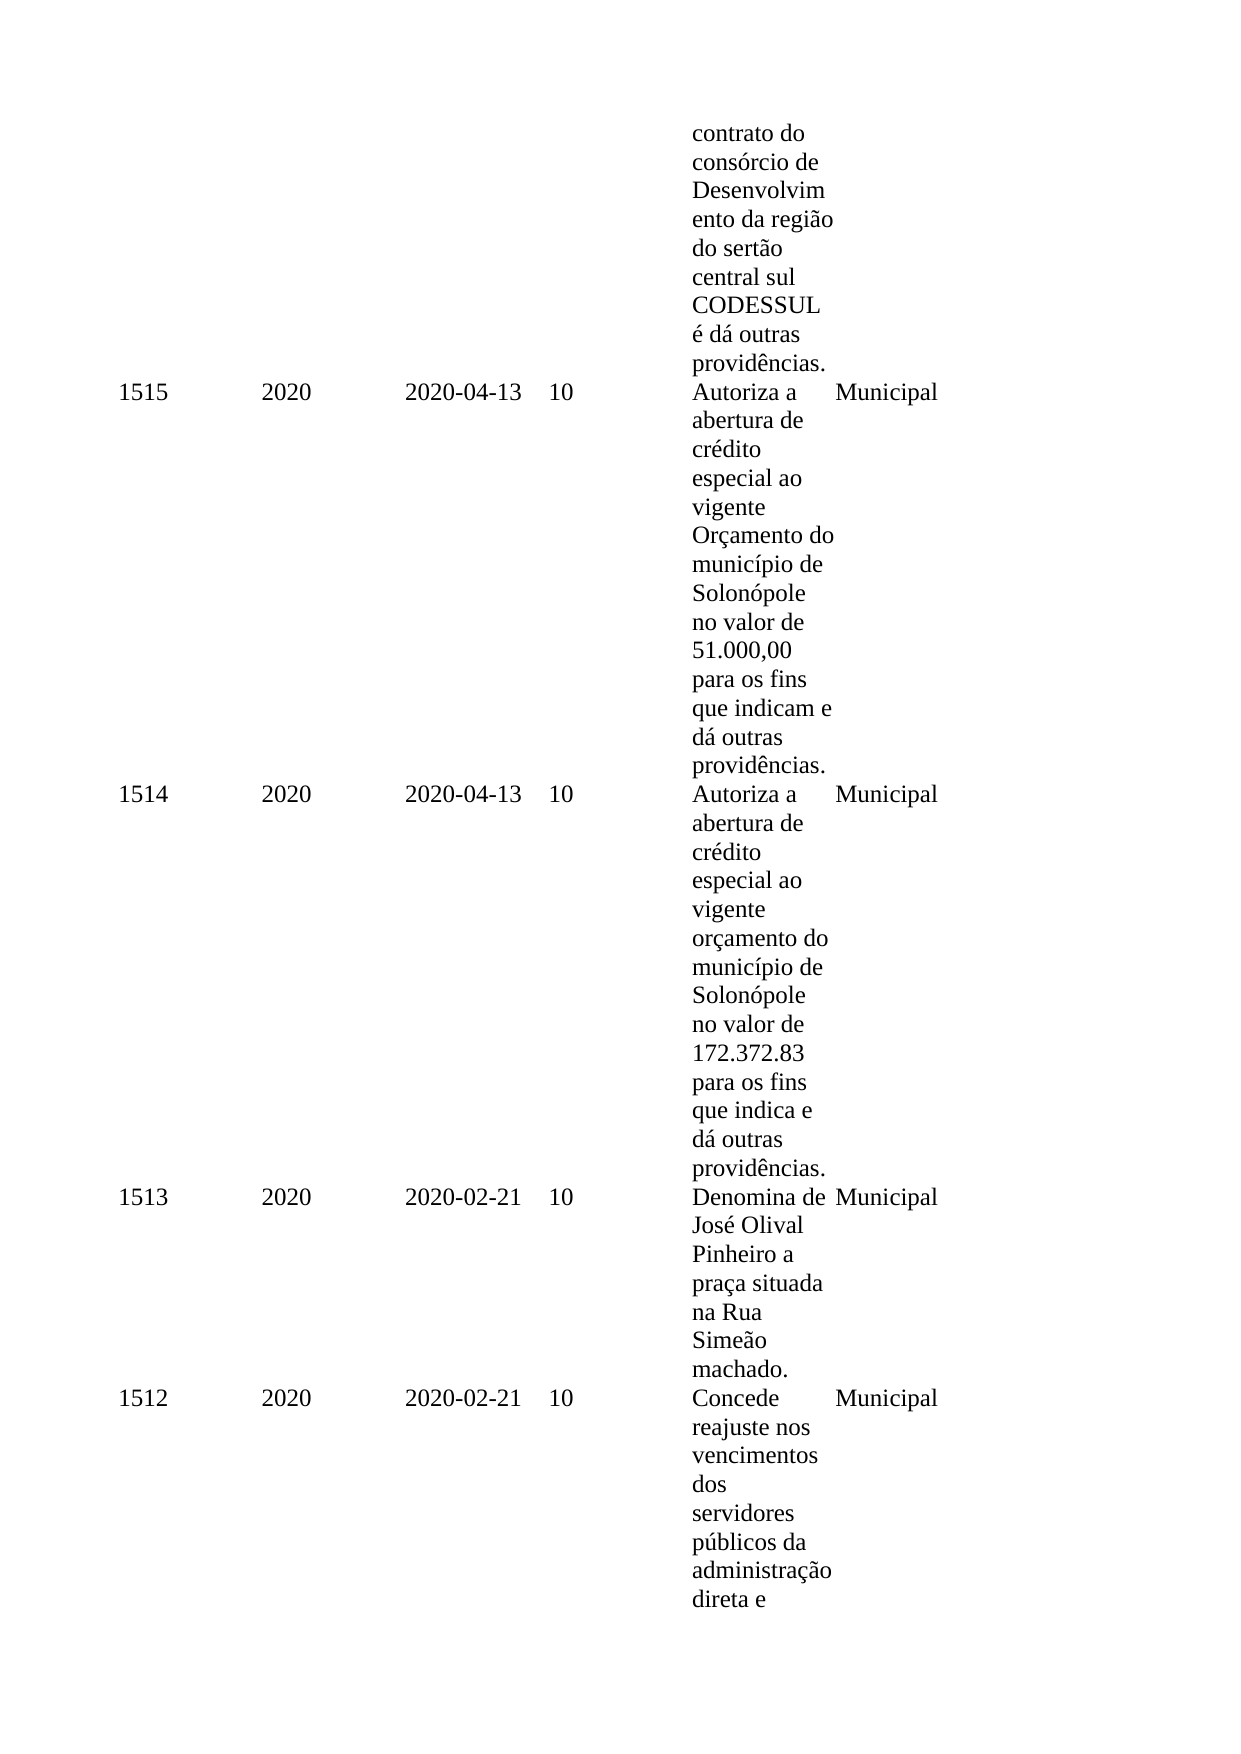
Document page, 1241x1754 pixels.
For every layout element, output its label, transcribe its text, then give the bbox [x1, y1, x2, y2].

table_cell contrato do consórcio de Desenvolvimento da região do sertão central sul CODESSUL é dá outras providências. [692, 118, 835, 377]
table_cell [979, 1383, 1122, 1613]
table_cell [405, 118, 548, 377]
table_cell [118, 118, 261, 377]
table_cell 2020 [261, 1383, 405, 1613]
table_cell 1514 [118, 779, 261, 1182]
table_cell [261, 118, 405, 377]
table_cell 2020-04-13 [405, 779, 548, 1182]
table_cell 10 [548, 1182, 692, 1383]
table_cell Municipal [835, 1182, 979, 1383]
table_cell Autoriza a abertura de crédito especial ao vigente orçamento do município de Solonópole no valor de 172.372.83 para os fins que indica e dá outras providências. [692, 779, 835, 1182]
table_cell Autoriza a abertura de crédito especial ao vigente Orçamento do município de Solonópole no valor de 51.000,00 para os fins que indicam e dá outras providências. [692, 377, 835, 779]
table_cell [979, 1182, 1122, 1383]
table_cell Municipal [835, 377, 979, 779]
table_cell Municipal [835, 1383, 979, 1613]
table_cell 10 [548, 1383, 692, 1613]
table_cell Denomina de José Olival Pinheiro a praça situada na Rua Simeão machado. [692, 1182, 835, 1383]
table_cell [979, 118, 1122, 377]
table_cell 2020-04-13 [405, 377, 548, 779]
table_cell 2020-02-21 [405, 1182, 548, 1383]
table_cell 10 [548, 779, 692, 1182]
table_cell 2020-02-21 [405, 1383, 548, 1613]
table_cell [835, 118, 979, 377]
table_cell [979, 779, 1122, 1182]
table_cell 1512 [118, 1383, 261, 1613]
table_cell 1513 [118, 1182, 261, 1383]
table_cell [548, 118, 692, 377]
table_cell 2020 [261, 1182, 405, 1383]
table_cell 1515 [118, 377, 261, 779]
table_cell [979, 377, 1122, 779]
table_cell Municipal [835, 779, 979, 1182]
table_cell 2020 [261, 377, 405, 779]
table_cell 2020 [261, 779, 405, 1182]
table_cell Concede reajuste nos vencimentos dos servidores públicos da administração direta e [692, 1383, 835, 1613]
table_cell 10 [548, 377, 692, 779]
